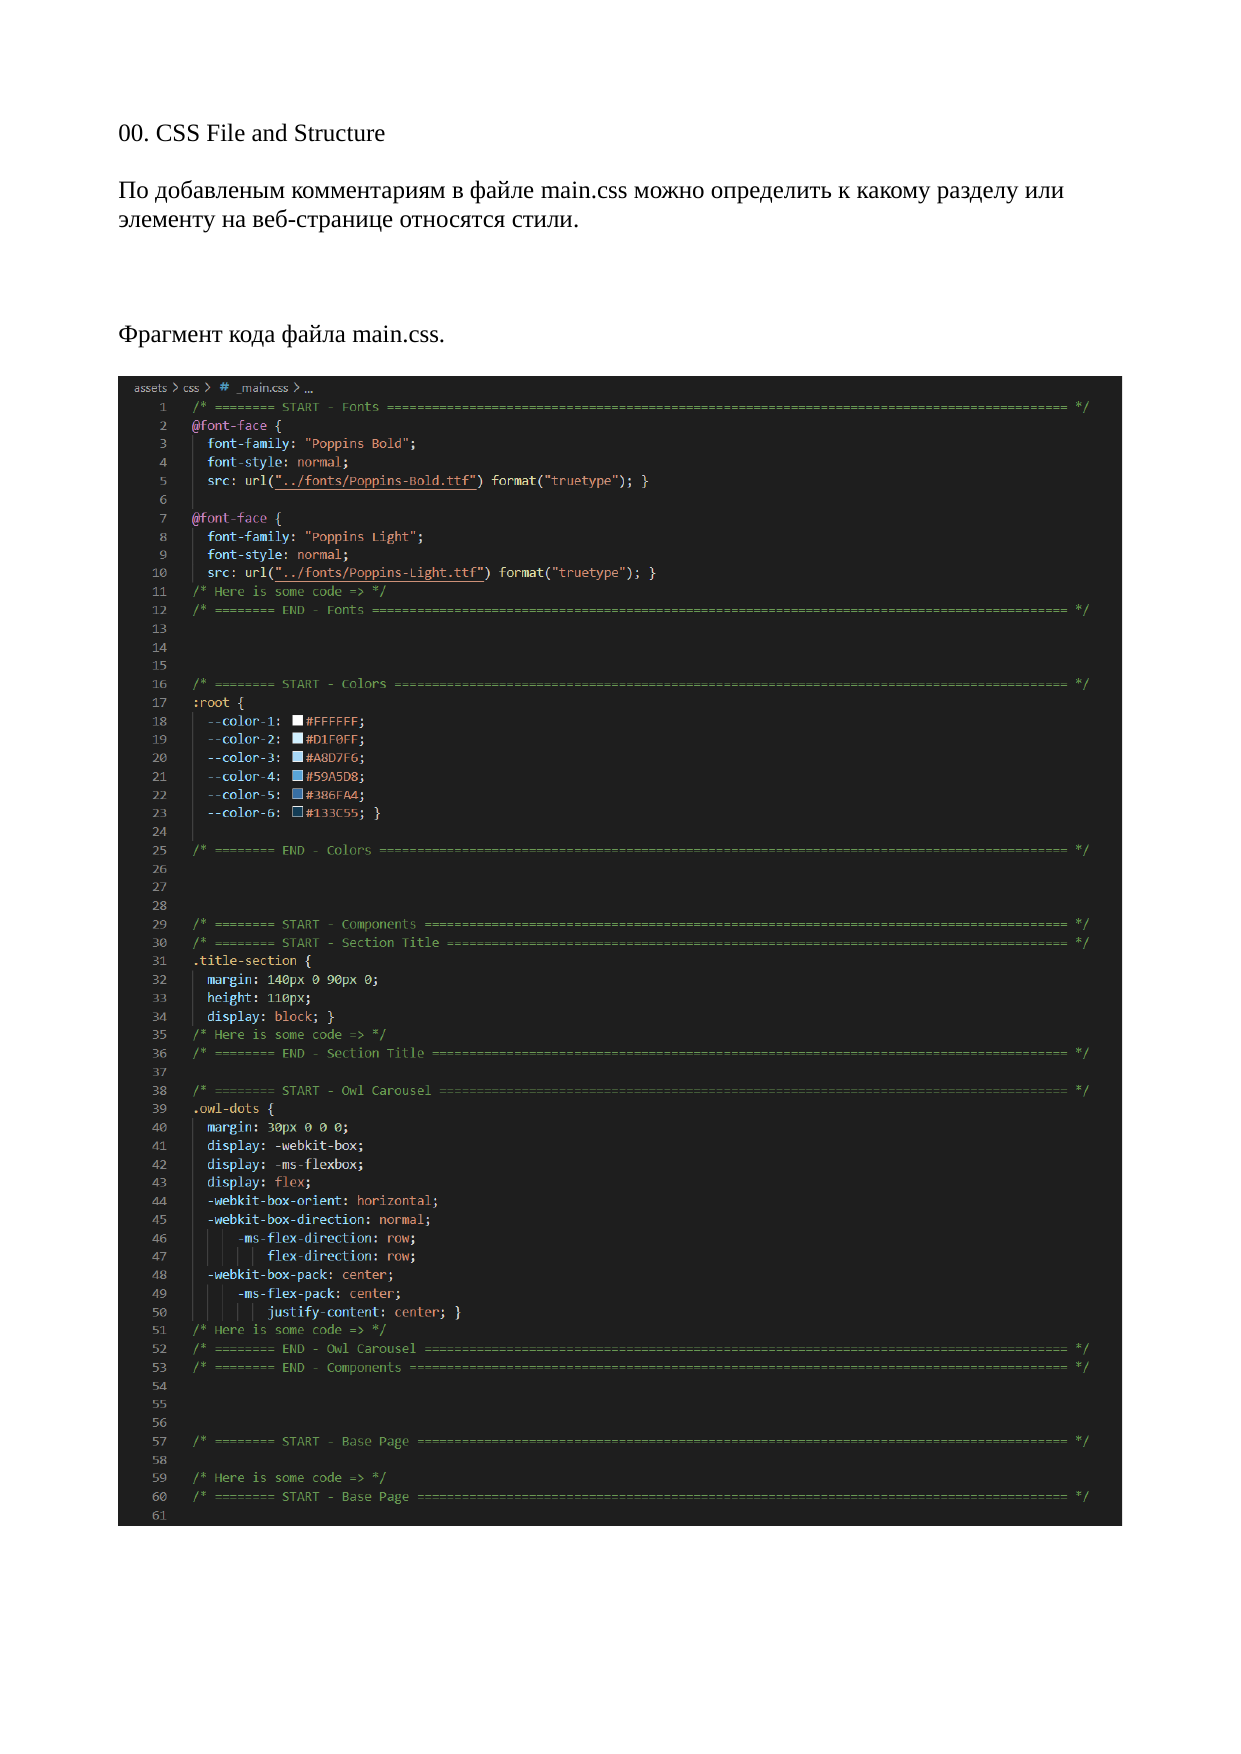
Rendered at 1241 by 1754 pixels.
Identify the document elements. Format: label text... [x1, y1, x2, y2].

picture [118, 376, 1123, 1526]
text По добавленым комментариям в файле main.css можно определить к какому разделу или элементу на веб-странице относятся стили. [118, 176, 1122, 233]
text 00. CSS File and Structure [118, 118, 1122, 147]
text Фрагмент кода файла main.css. [118, 319, 1122, 348]
